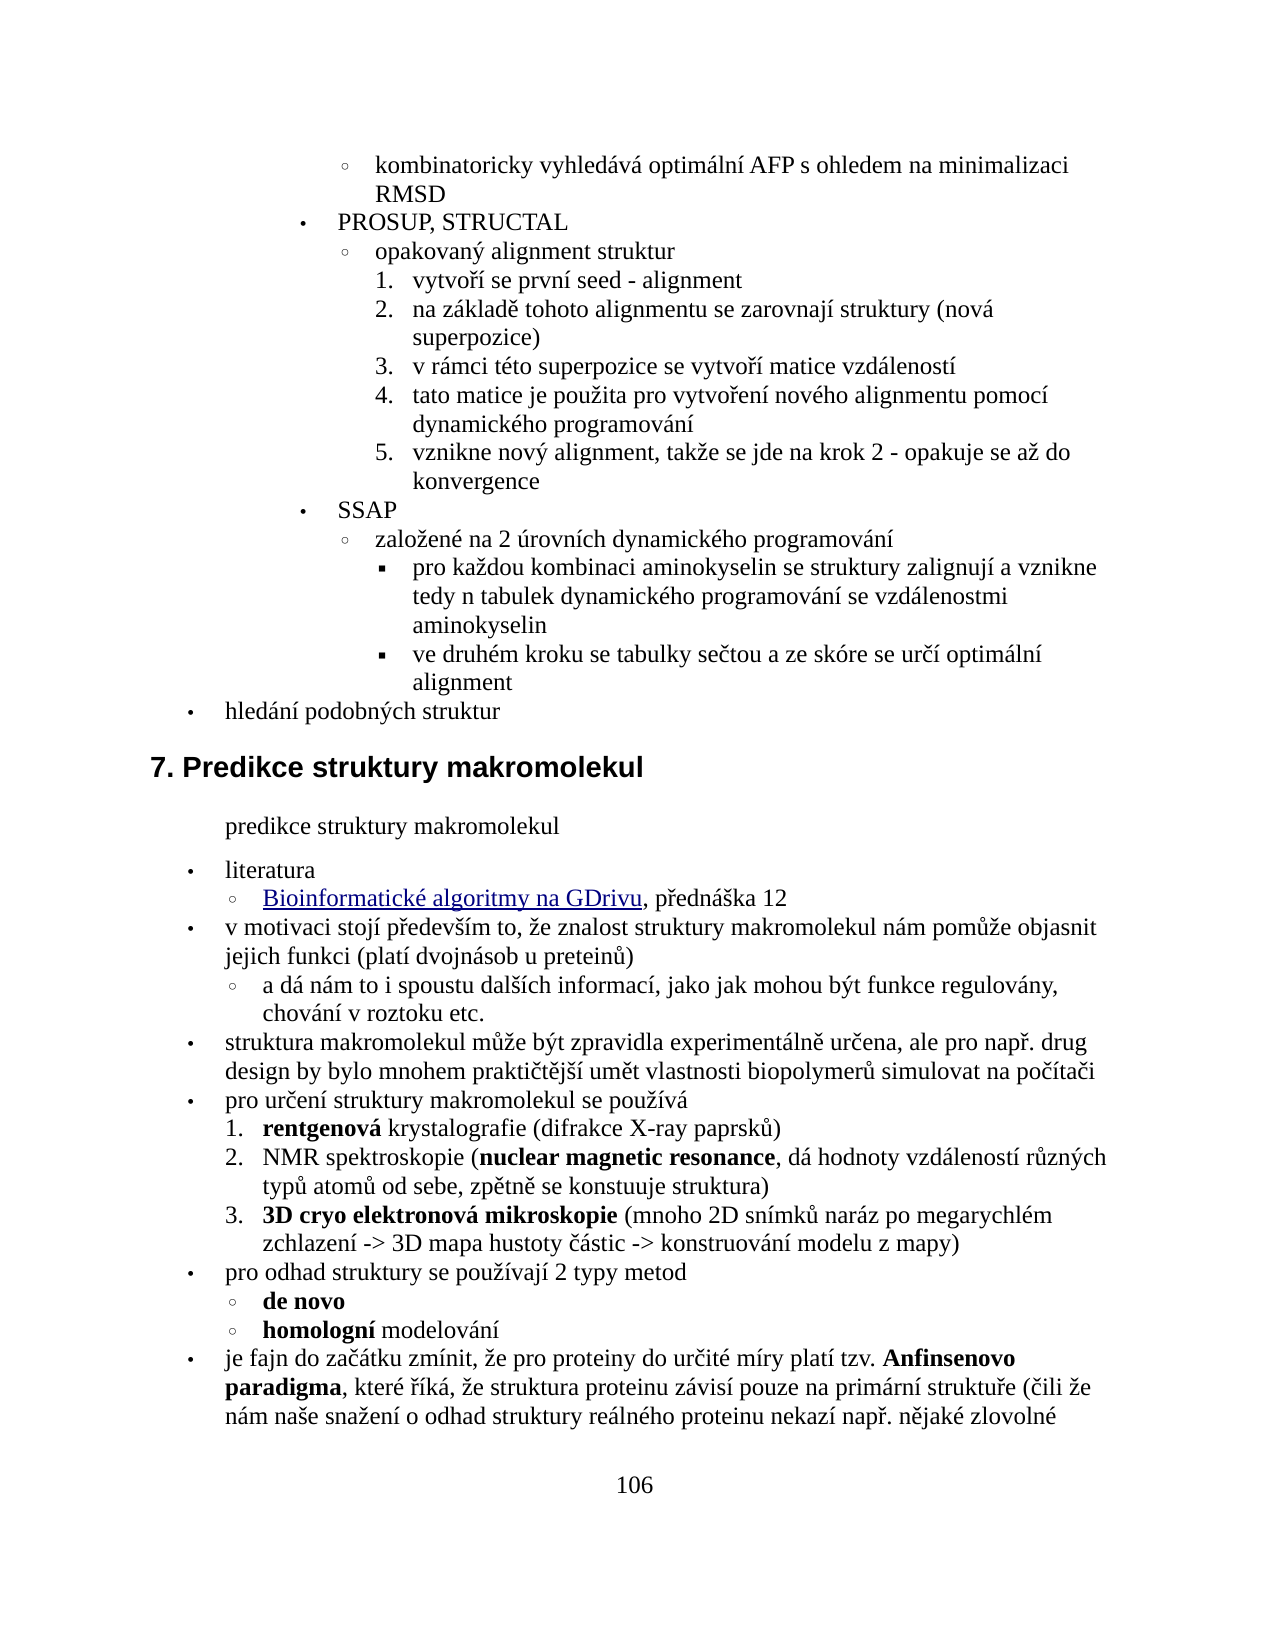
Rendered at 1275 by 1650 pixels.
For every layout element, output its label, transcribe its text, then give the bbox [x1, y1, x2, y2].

list Bioinformatické algoritmy na GDrivu, přednáška 12 [225, 883, 1125, 912]
list tato matice je použita pro vytvoření nového alignmentu pomocí dynamického programování [375, 380, 1125, 437]
list de novo [225, 1286, 1125, 1315]
list ve druhém kroku se tabulky sečtou a ze skóre se určí optimální alignment [375, 639, 1125, 696]
list rentgenová krystalografie (difrakce X-ray paprsků) [225, 1113, 1125, 1142]
list homologní modelování [225, 1315, 1125, 1343]
list v rámci této superpozice se vytvoří matice vzdáleností [375, 351, 1125, 380]
list a dá nám to i spoustu dalších informací, jako jak mohou být funkce regulovány, chování v roztoku etc. [225, 970, 1125, 1027]
list PROSUP, STRUCTAL [300, 207, 1125, 236]
list pro odhad struktury se používají 2 typy metod [187, 1257, 1125, 1286]
list NMR spektroskopie (nuclear magnetic resonance, dá hodnoty vzdáleností různých typů atomů od sebe, zpětně se konstuuje struktura) [225, 1142, 1125, 1200]
list je fajn do začátku zmínit, že pro proteiny do určité míry platí tzv. Anfinsenovo paradigma, které říká, že struktura proteinu závisí pouze na primární struktuře (čili že nám naše snažení o odhad struktury reálného proteinu nekazí např. nějaké zlovolné [187, 1343, 1125, 1430]
list kombinatoricky vyhledává optimální AFP s ohledem na minimalizaci RMSD [337, 150, 1125, 207]
list literatura [187, 855, 1125, 883]
list vznikne nový alignment, takže se jde na krok 2 - opakuje se až do konvergence [375, 437, 1125, 495]
list na základě tohoto alignmentu se zarovnají struktury (nová superpozice) [375, 294, 1125, 351]
list struktura makromolekul může být zpravidla experimentálně určena, ale pro např. drug design by bylo mnohem praktičtější umět vlastnosti biopolymerů simulovat na počítači [187, 1027, 1125, 1085]
list opakovaný alignment struktur [337, 236, 1125, 265]
list založené na 2 úrovních dynamického programování [337, 524, 1125, 552]
list vytvoří se první seed - alignment [375, 265, 1125, 294]
list hledání podobných struktur [187, 696, 1125, 725]
list SSAP [300, 495, 1125, 524]
list v motivaci stojí především to, že znalost struktury makromolekul nám pomůže objasnit jejich funkci (platí dvojnásob u preteinů) [187, 912, 1125, 970]
list pro určení struktury makromolekul se používá [187, 1085, 1125, 1113]
list pro každou kombinaci aminokyselin se struktury zalignují a vznikne tedy n tabulek dynamického programování se vzdálenostmi aminokyselin [375, 552, 1125, 639]
subtitle 7. Predikce struktury makromolekul [150, 750, 1125, 783]
text predikce struktury makromolekul [225, 811, 1125, 840]
list 3D cryo elektronová mikroskopie (mnoho 2D snímků naráz po megarychlém zchlazení -> 3D mapa hustoty částic -> konstruování modelu z mapy) [225, 1200, 1125, 1257]
